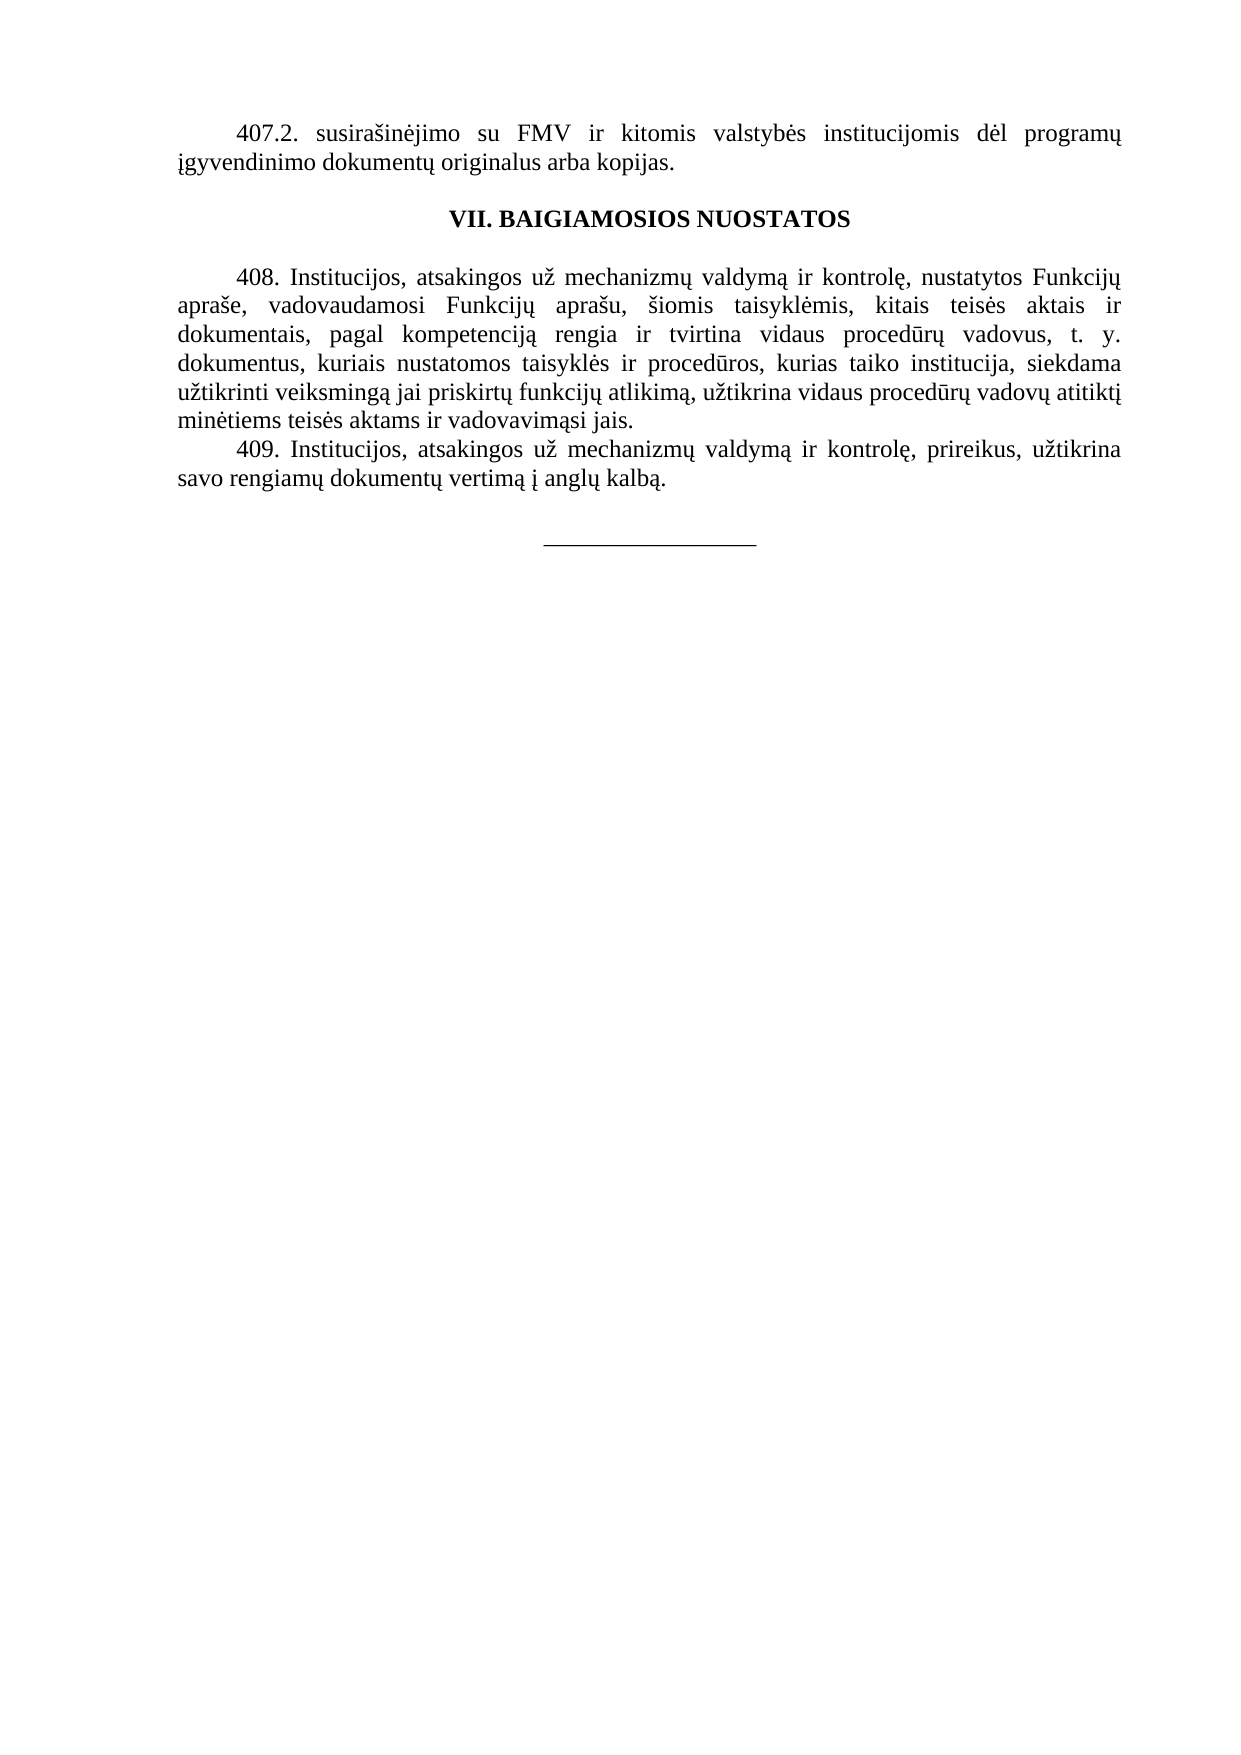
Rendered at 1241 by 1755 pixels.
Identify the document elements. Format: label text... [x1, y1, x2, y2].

text 408. Institucijos, atsakingos už mechanizmų valdymą ir kontrolę, nustatytos Funkcijų apraše, vadovaudamosi Funkcijų aprašu, šiomis taisyklėmis, kitais teisės aktais ir dokumentais, pagal kompetenciją rengia ir tvirtina vidaus procedūrų vadovus, t. y. dokumentus, kuriais nustatomos taisyklės ir procedūros, kurias taiko institucija, siekdama užtikrinti veiksmingą jai priskirtų funkcijų atlikimą, užtikrina vidaus procedūrų vadovų atitiktį minėtiems teisės aktams ir vadovavimąsi jais. [177, 262, 1122, 434]
text VII. BAIGIAMOSIOS NUOSTATOS [177, 204, 1122, 233]
text 407.2. susirašinėjimo su FMV ir kitomis valstybės institucijomis dėl programų įgyvendinimo dokumentų originalus arba kopijas. [177, 118, 1122, 176]
text 409. Institucijos, atsakingos už mechanizmų valdymą ir kontrolę, prireikus, užtikrina savo rengiamų dokumentų vertimą į anglų kalbą. [177, 434, 1122, 492]
text _________________ [177, 521, 1122, 549]
